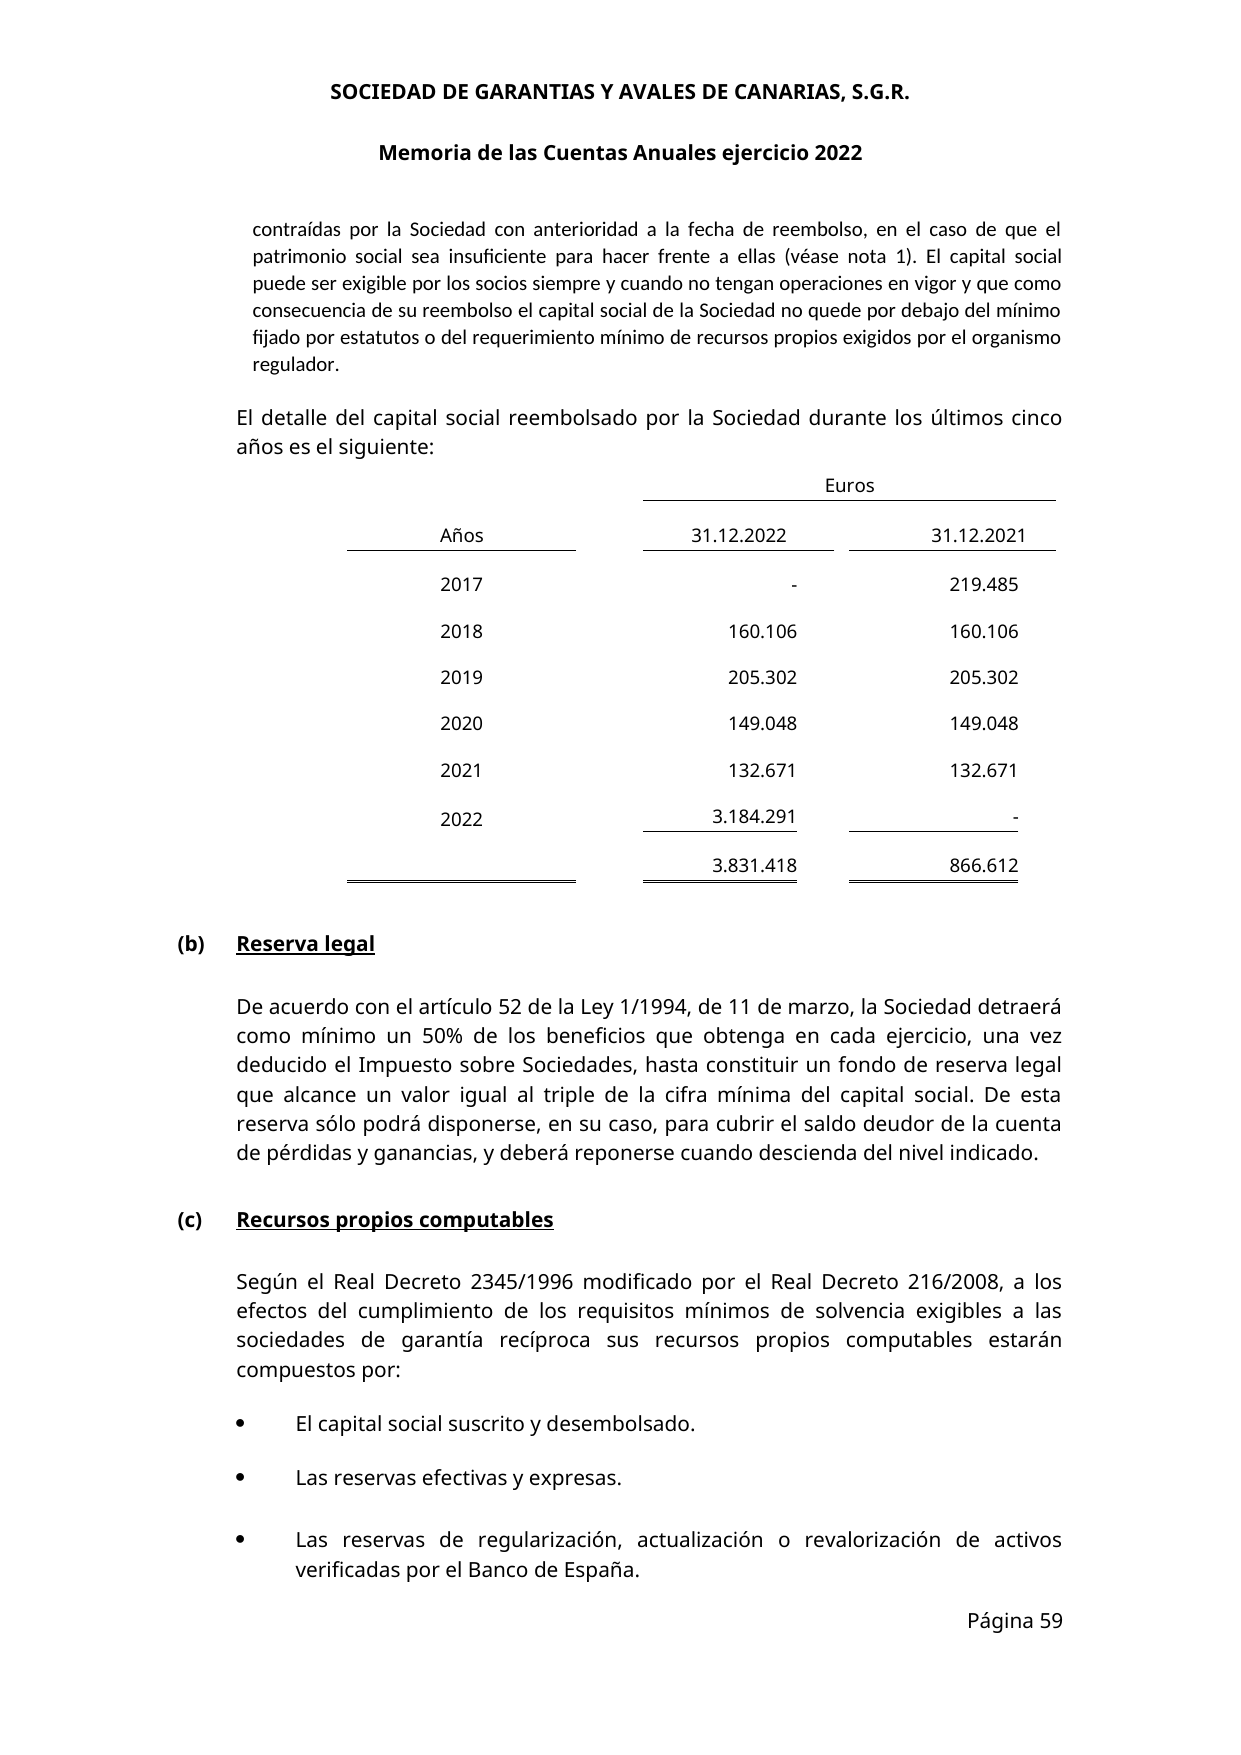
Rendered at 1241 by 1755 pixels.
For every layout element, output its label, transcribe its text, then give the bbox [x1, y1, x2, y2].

table_cell 205.302 [842, 664, 1063, 711]
table_cell 2020 [177, 711, 636, 757]
table_cell 132.671 [842, 757, 1063, 803]
table_cell 2019 [177, 664, 636, 711]
text El detalle del capital social reembolsado por la Sociedad durante los últimos cinco años es el siguiente: [236, 402, 1063, 460]
table_cell 160.106 [636, 618, 842, 664]
table_cell 205.302 [636, 664, 842, 711]
list contraídas por la Sociedad con anterioridad a la fecha de reembolso, en el caso de que el patrimonio social sea insuficiente para hacer frente a ellas (véase nota 1). El capital social puede ser exigible por los socios siempre y cuando no tengan operaciones en vigor y que como consecuencia de su reembolso el capital social de la Sociedad no quede por debajo del mínimo fijado por estatutos o del requerimiento mínimo de recursos propios exigidos por el organismo regulador. [215, 214, 1063, 377]
text Según el Real Decreto 2345/1996 modificado por el Real Decreto 216/2008, a los efectos del cumplimiento de los requisitos mínimos de solvencia exigibles a las sociedades de garantía recíproca sus recursos propios computables estarán compuestos por: [236, 1266, 1063, 1383]
table_cell 2022 [177, 803, 636, 853]
table_header [177, 473, 636, 522]
table_cell 149.048 [636, 711, 842, 757]
list El capital social suscrito y desembolsado. [236, 1408, 1063, 1437]
text (b) Reserva legal [177, 929, 1063, 958]
table_cell 160.106 [842, 618, 1063, 664]
table_cell 2021 [177, 757, 636, 803]
text De acuerdo con el artículo 52 de la Ley 1/1994, de 11 de marzo, la Sociedad detraerá como mínimo un 50% de los beneficios que obtenga en cada ejercicio, una vez deducido el Impuesto sobre Sociedades, hasta constituir un fondo de reserva legal que alcance un valor igual al triple de la cifra mínima del capital social. De esta reserva sólo podrá disponerse, en su caso, para cubrir el saldo deudor de la cuenta de pérdidas y ganancias, y deberá reponerse cuando descienda del nivel indicado. [236, 991, 1063, 1166]
list Las reservas de regularización, actualización o revalorización de activos verificadas por el Banco de España. [236, 1524, 1063, 1583]
text (c) Recursos propios computables [177, 1204, 1063, 1233]
table_cell 219.485 [842, 572, 1063, 618]
table_cell - [842, 803, 1063, 853]
list Las reservas efectivas y expresas. [236, 1462, 1063, 1491]
table_cell 2018 [177, 618, 636, 664]
table_cell Años [177, 522, 636, 572]
table_header Euros [636, 473, 1063, 522]
table_cell - [636, 572, 842, 618]
table_cell 149.048 [842, 711, 1063, 757]
table_cell 31.12.2022 [636, 522, 842, 572]
table_cell [177, 853, 636, 904]
table_cell 3.831.418 [636, 853, 842, 904]
table_cell 132.671 [636, 757, 842, 803]
table_cell 3.184.291 [636, 803, 842, 853]
table_cell 866.612 [842, 853, 1063, 904]
table_cell 31.12.2021 [842, 522, 1063, 572]
table_cell 2017 [177, 572, 636, 618]
